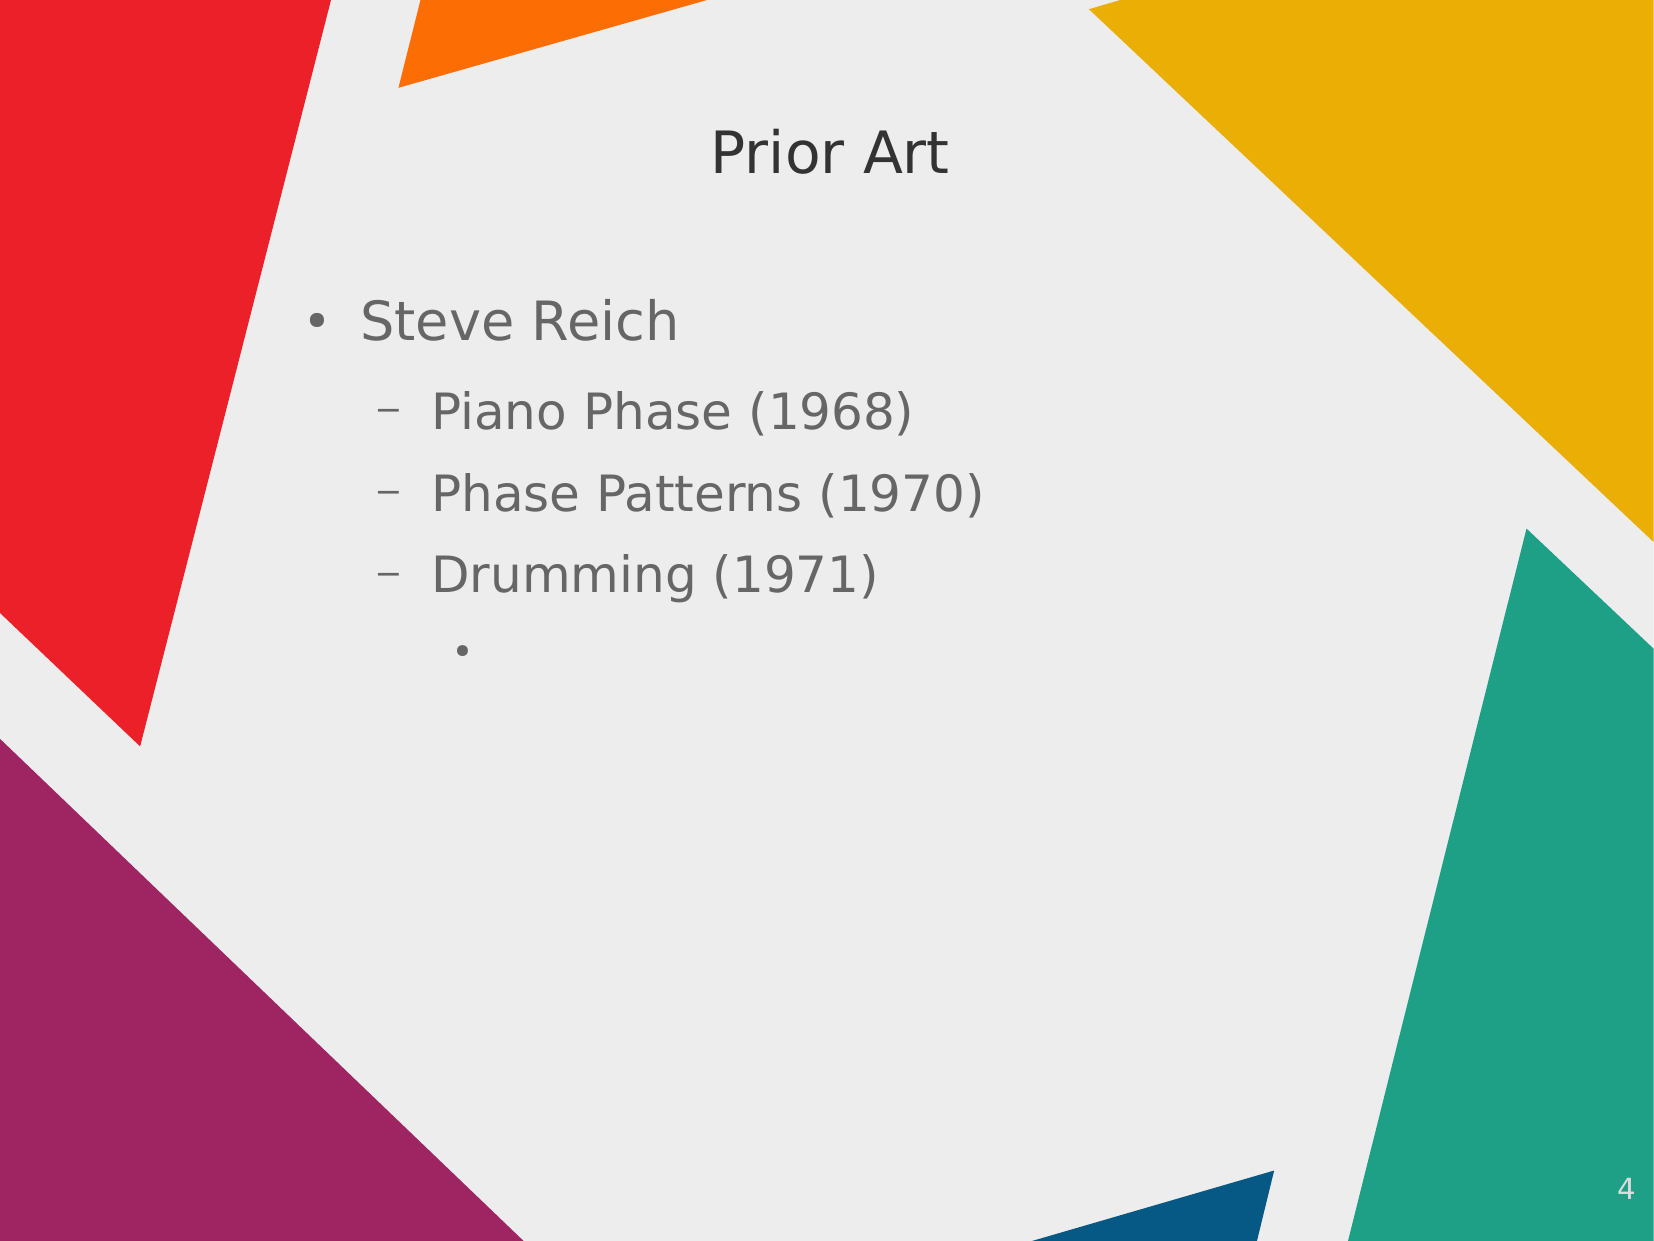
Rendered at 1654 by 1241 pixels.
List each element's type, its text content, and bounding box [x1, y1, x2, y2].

title Prior Art [289, 49, 1372, 257]
list Steve Reich Piano Phase (1968) Phase Patterns (1970) Drumming (1971) [289, 290, 1372, 1090]
